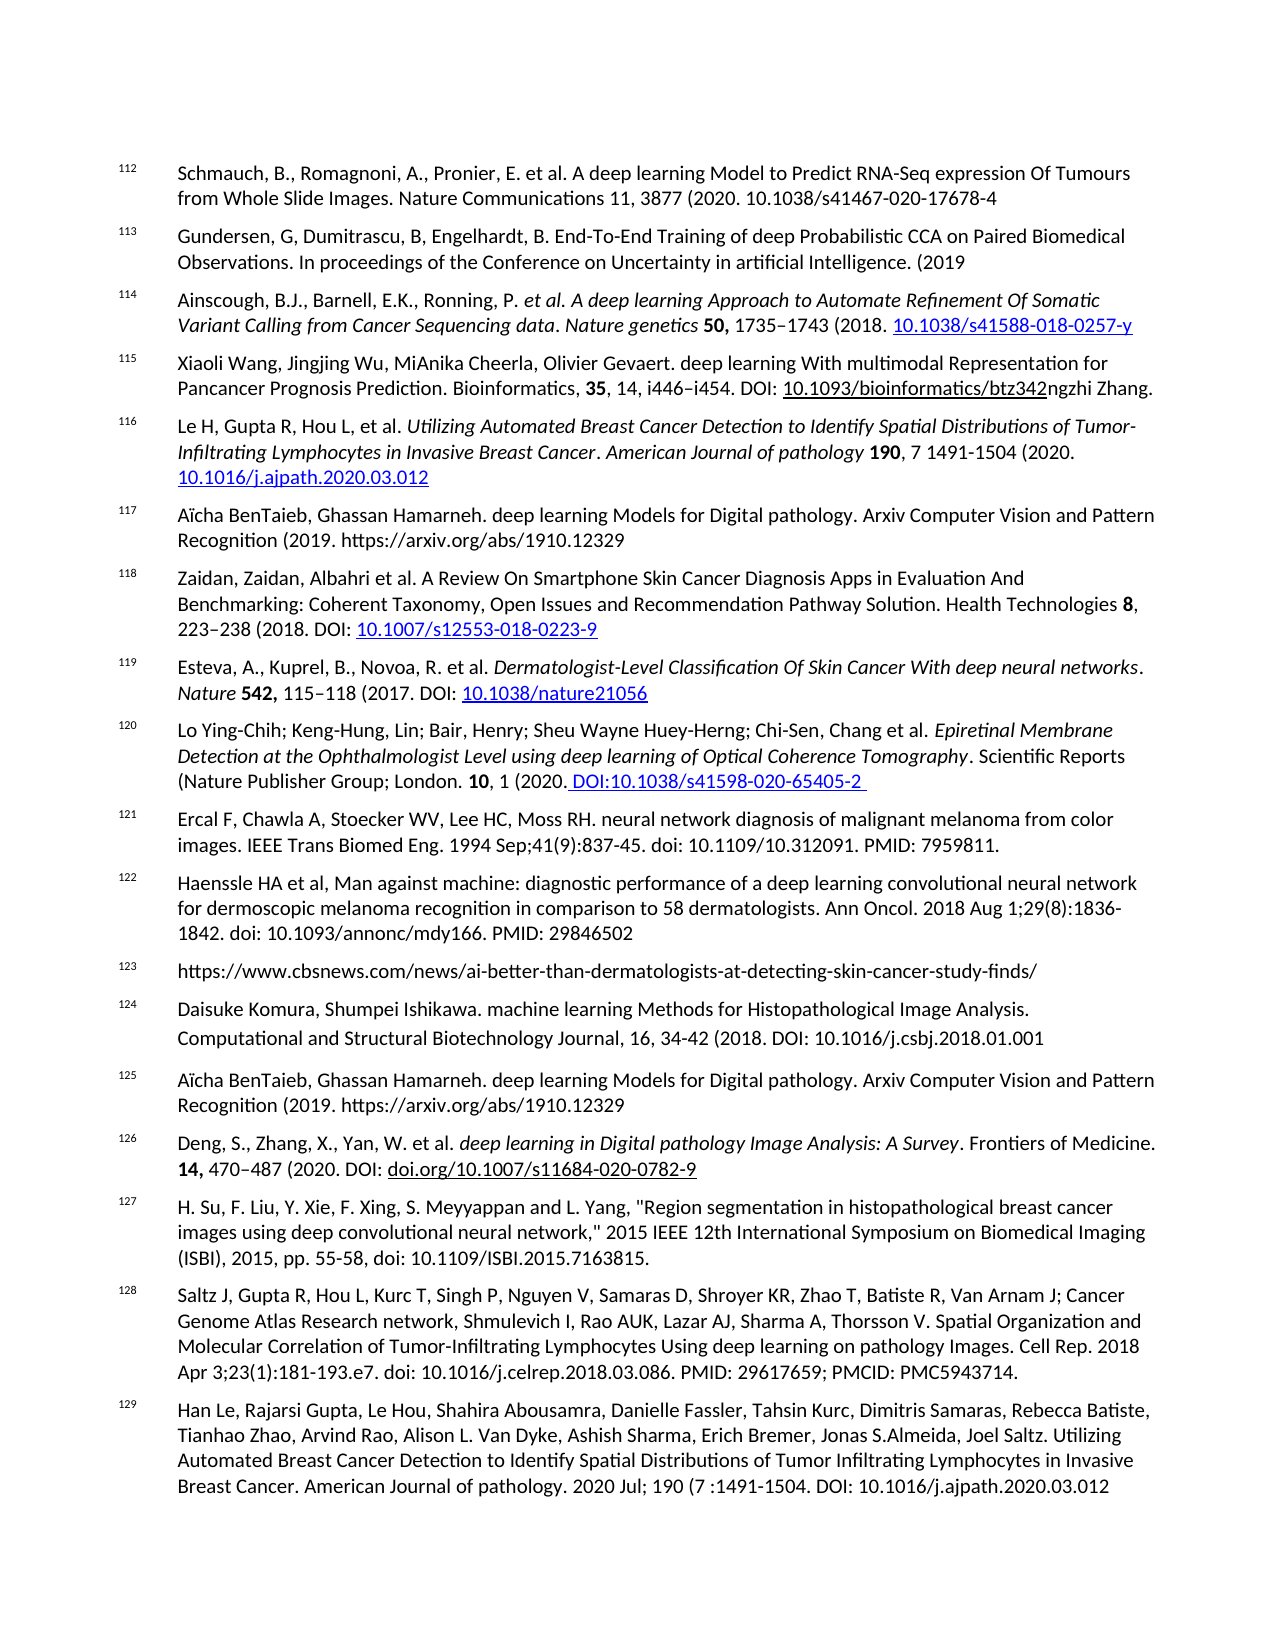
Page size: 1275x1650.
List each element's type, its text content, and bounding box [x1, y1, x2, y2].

text Daisuke Komura, Shumpei Ishikawa. machine learning Methods for Histopathological Image Analysis. Computational and Structural Biotechnology Journal, 16, 34-42 (2018. DOI: 10.1016/j.csbj.2018.01.001 [118, 996, 1157, 1051]
text Esteva, A., Kuprel, B., Novoa, R. et al. Dermatologist-Level Classification Of Skin Cancer With deep neural networks. Nature 542, 115–118 (2017. DOI: 10.1038/nature21056 [118, 654, 1157, 705]
text Xiaoli Wang, Jingjing Wu, MiAnika Cheerla, Olivier Gevaert. deep learning With multimodal Representation for Pancancer Prognosis Prediction. Bioinformatics, 35, 14, i446–i454. DOI: 10.1093/bioinformatics/btz342ngzhi Zhang. [118, 350, 1157, 401]
text Aïcha BenTaieb, Ghassan Hamarneh. deep learning Models for Digital pathology. Arxiv Computer Vision and Pattern Recognition (2019. https://arxiv.org/abs/1910.12329 [118, 1067, 1157, 1118]
text Han Le, Rajarsi Gupta, Le Hou, Shahira Abousamra, Danielle Fassler, Tahsin Kurc, Dimitris Samaras, Rebecca Batiste, Tianhao Zhao, Arvind Rao, Alison L. Van Dyke, Ashish Sharma, Erich Bremer, Jonas S.Almeida, Joel Saltz. Utilizing Automated Breast Cancer Detection to Identify Spatial Distributions of Tumor Infiltrating Lymphocytes in Invasive Breast Cancer. American Journal of pathology. 2020 Jul; 190 (7 :1491-1504. DOI: 10.1016/j.ajpath.2020.03.012 [118, 1397, 1157, 1498]
text H. Su, F. Liu, Y. Xie, F. Xing, S. Meyyappan and L. Yang, "Region segmentation in histopathological breast cancer images using deep convolutional neural network," 2015 IEEE 12th International Symposium on Biomedical Imaging (ISBI), 2015, pp. 55-58, doi: 10.1109/ISBI.2015.7163815. [118, 1194, 1157, 1270]
text Deng, S., Zhang, X., Yan, W. et al. deep learning in Digital pathology Image Analysis: A Survey. Frontiers of Medicine. 14, 470–487 (2020. DOI: doi.org/10.1007/s11684-020-0782-9 [118, 1131, 1157, 1181]
text Ercal F, Chawla A, Stoecker WV, Lee HC, Moss RH. neural network diagnosis of malignant melanoma from color images. IEEE Trans Biomed Eng. 1994 Sep;41(9):837-45. doi: 10.1109/10.312091. PMID: 7959811. [118, 806, 1157, 857]
text Zaidan, Zaidan, Albahri et al. A Review On Smartphone Skin Cancer Diagnosis Apps in Evaluation And Benchmarking: Coherent Taxonomy, Open Issues and Recommendation Pathway Solution. Health Technologies 8, 223–238 (2018. DOI: 10.1007/s12553-018-0223-9 [118, 566, 1157, 642]
text Saltz J, Gupta R, Hou L, Kurc T, Singh P, Nguyen V, Samaras D, Shroyer KR, Zhao T, Batiste R, Van Arnam J; Cancer Genome Atlas Research network, Shmulevich I, Rao AUK, Lazar AJ, Sharma A, Thorsson V. Spatial Organization and Molecular Correlation of Tumor-Infiltrating Lymphocytes Using deep learning on pathology Images. Cell Rep. 2018 Apr 3;23(1):181-193.e7. doi: 10.1016/j.celrep.2018.03.086. PMID: 29617659; PMCID: PMC5943714. [118, 1283, 1157, 1384]
text Le H, Gupta R, Hou L, et al. Utilizing Automated Breast Cancer Detection to Identify Spatial Distributions of Tumor-Infiltrating Lymphocytes in Invasive Breast Cancer. American Journal of pathology 190, 7 1491-1504 (2020. 10.1016/j.ajpath.2020.03.012 [118, 413, 1157, 490]
text Ainscough, B.J., Barnell, E.K., Ronning, P. et al. A deep learning Approach to Automate Refinement Of Somatic Variant Calling from Cancer Sequencing data. Nature genetics 50, 1735–1743 (2018. 10.1038/s41588-018-0257-y [118, 287, 1157, 338]
text Aïcha BenTaieb, Ghassan Hamarneh. deep learning Models for Digital pathology. Arxiv Computer Vision and Pattern Recognition (2019. https://arxiv.org/abs/1910.12329 [118, 502, 1157, 553]
text https://www.cbsnews.com/news/ai-better-than-dermatologists-at-detecting-skin-cancer-study-finds/ [118, 958, 1157, 984]
text Haenssle HA et al, Man against machine: diagnostic performance of a deep learning convolutional neural network for dermoscopic melanoma recognition in comparison to 58 dermatologists. Ann Oncol. 2018 Aug 1;29(8):1836-1842. doi: 10.1093/annonc/mdy166. PMID: 29846502 [118, 870, 1157, 946]
text Gundersen, G, Dumitrascu, B, Engelhardt, B. End-To-End Training of deep Probabilistic CCA on Paired Biomedical Observations. In proceedings of the Conference on Uncertainty in artificial Intelligence. (2019 [118, 223, 1157, 274]
text Lo Ying-Chih; Keng-Hung, Lin; Bair, Henry; Sheu Wayne Huey-Herng; Chi-Sen, Chang et al. Epiretinal Membrane Detection at the Ophthalmologist Level using deep learning of Optical Coherence Tomography. Scientific Reports (Nature Publisher Group; London. 10, 1 (2020. DOI:10.1038/s41598-020-65405-2 [118, 718, 1157, 794]
text Schmauch, B., Romagnoni, A., Pronier, E. et al. A deep learning Model to Predict RNA-Seq expression Of Tumours from Whole Slide Images. Nature Communications 11, 3877 (2020. 10.1038/s41467-020-17678-4 [118, 160, 1157, 211]
